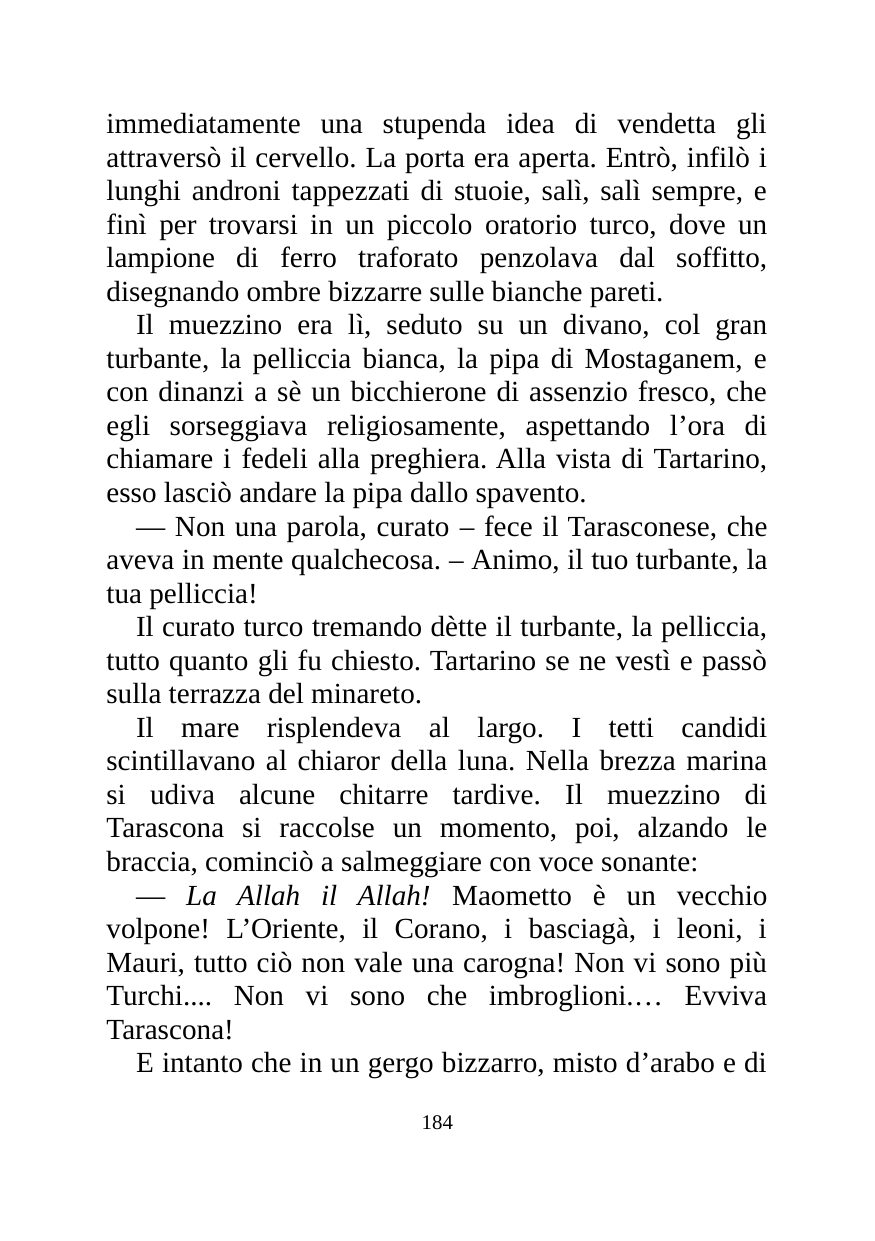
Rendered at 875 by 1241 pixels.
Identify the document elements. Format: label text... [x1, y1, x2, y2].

text immediatamente una stupenda idea di vendetta gli attraversò il cervello. La porta era aperta. Entrò, infilò i lunghi androni tappezzati di stuoie, salì, salì sempre, e finì per trovarsi in un piccolo oratorio turco, dove un lampione di ferro traforato penzolava dal soffitto, disegnando ombre bizzarre sulle bianche pareti. [106, 106, 768, 307]
text Il mare risplendeva al largo. I tetti candidi scintillavano al chiaror della luna. Nella brezza marina si udiva alcune chitarre tardive. Il muezzino di Tarascona si raccolse un momento, poi, alzando le braccia, cominciò a salmeggiare con voce sonante: [106, 710, 768, 878]
text E intanto che in un gergo bizzarro, misto d’arabo e di [106, 1045, 768, 1079]
text Il muezzino era lì, seduto su un divano, col gran turbante, la pelliccia bianca, la pipa di Mostaganem, e con dinanzi a sè un bicchierone di assenzio fresco, che egli sorseggiava religiosamente, aspettando l’ora di chiamare i fedeli alla preghiera. Alla vista di Tartarino, esso lasciò andare la pipa dallo spavento. [106, 307, 768, 509]
text Il curato turco tremando dètte il turbante, la pelliccia, tutto quanto gli fu chiesto. Tartarino se ne vestì e passò sulla terrazza del minareto. [106, 609, 768, 710]
text — Non una parola, curato – fece il Tarasconese, che aveva in mente qualchecosa. – Animo, il tuo turbante, la tua pelliccia! [106, 509, 768, 609]
text — La Allah il Allah! Maometto è un vecchio volpone! L’Oriente, il Corano, i basciagà, i leoni, i Mauri, tutto ciò non vale una carogna! Non vi sono più Turchi.... Non vi sono che imbroglioni.… Evviva Tarascona! [106, 878, 768, 1045]
